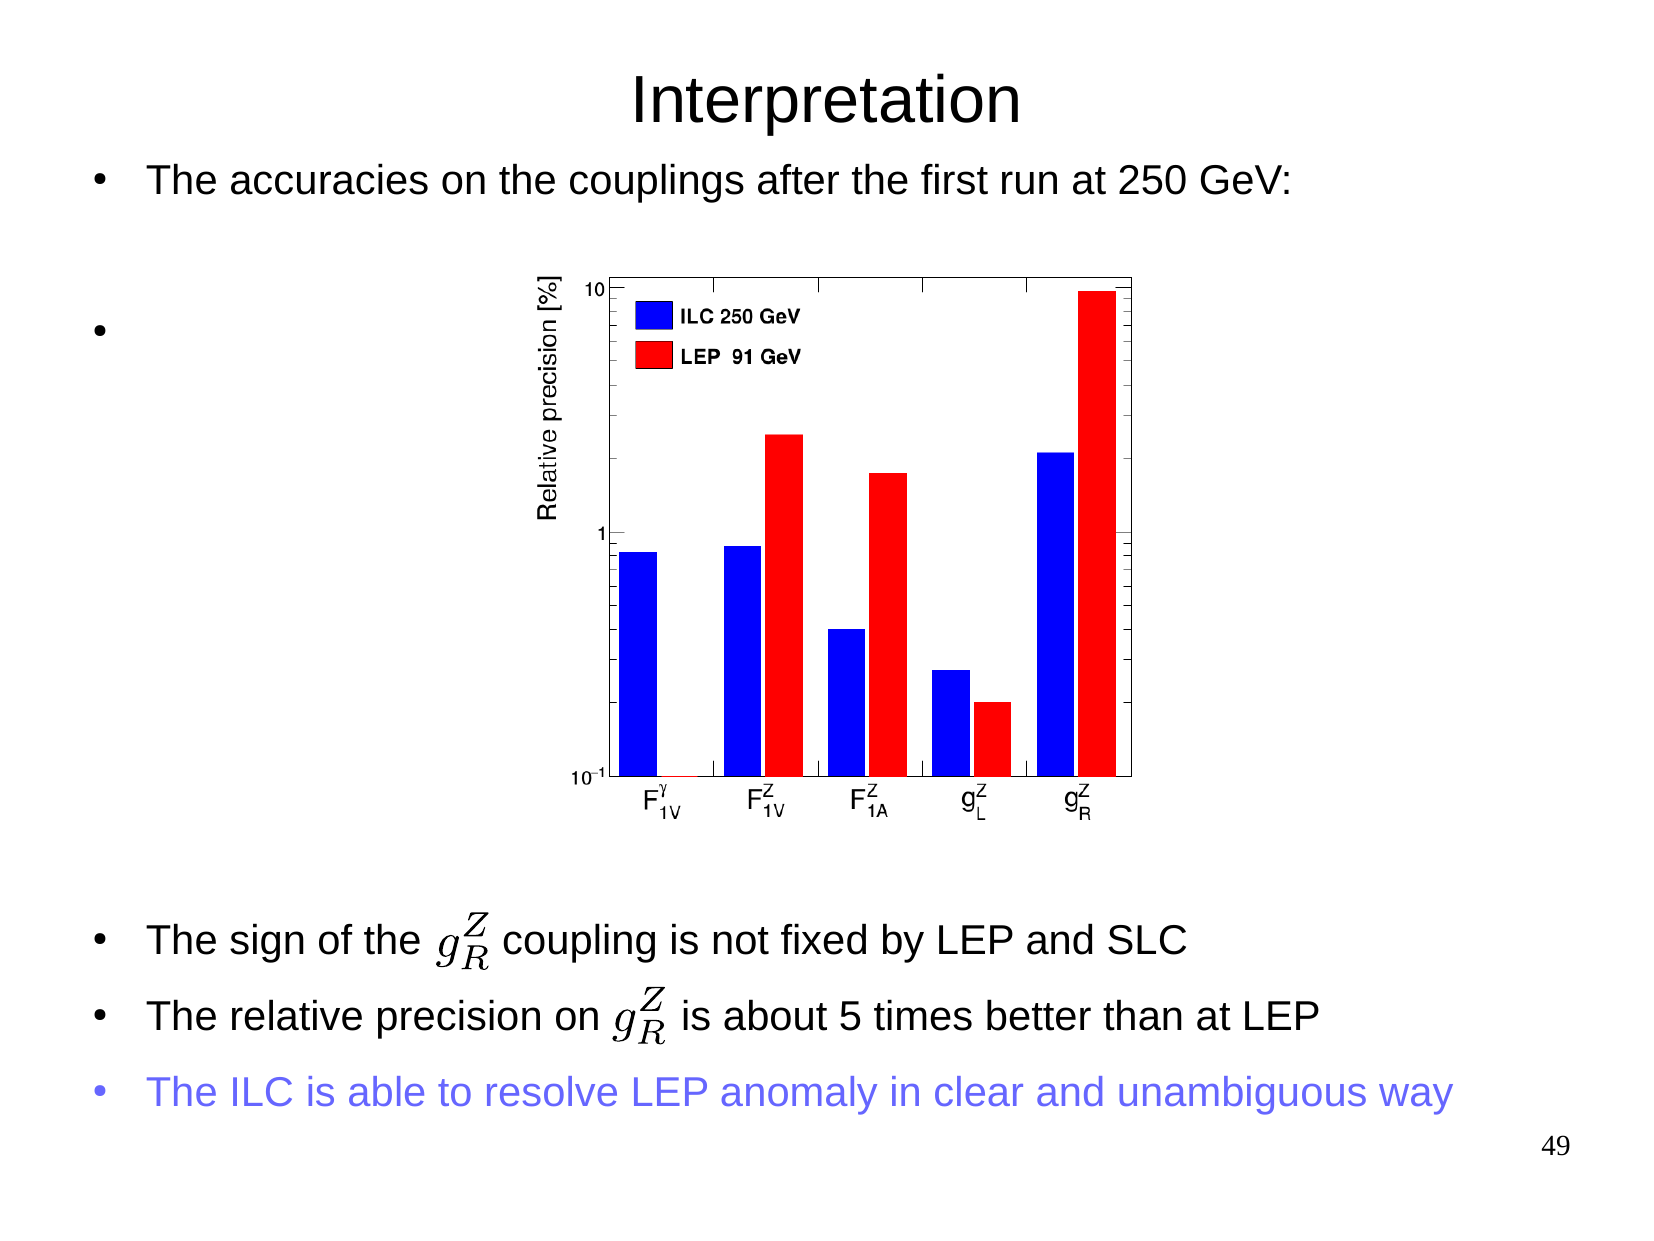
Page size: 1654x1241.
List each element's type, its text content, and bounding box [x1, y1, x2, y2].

text_box [611, 986, 667, 1045]
picture [529, 258, 1145, 846]
title Interpretation [82, 49, 1571, 151]
list The accuracies on the couplings after the first run at 250 GeV: The sign of the coupling is not fixed by LEP and SLC The relative precision on is about 5 times better than at LEP The ILC is able to resolve LEP anomaly in clear and unambiguous way [75, 156, 1568, 1185]
text_box [435, 912, 491, 970]
